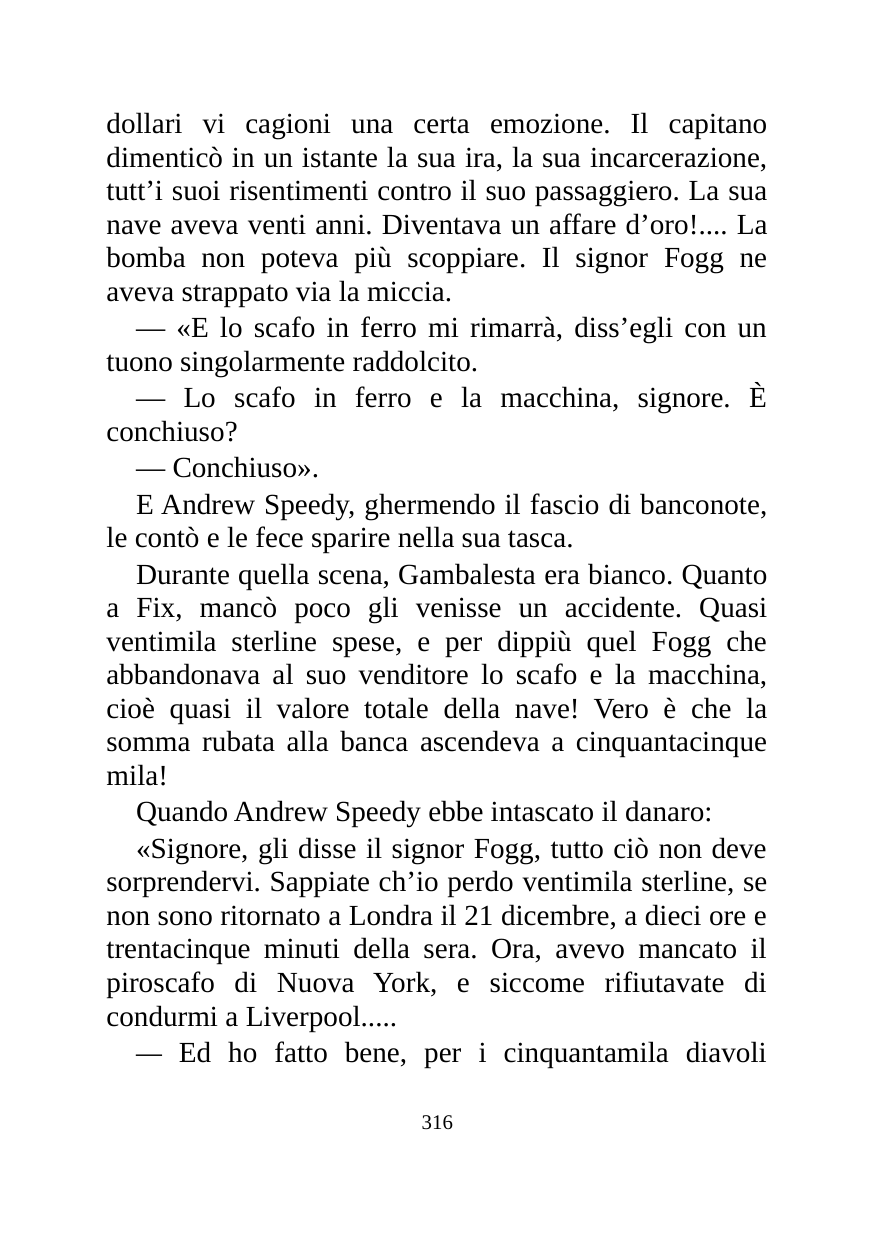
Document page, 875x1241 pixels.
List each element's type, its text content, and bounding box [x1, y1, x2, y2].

text dollari vi cagioni una certa emozione. Il capitano dimenticò in un istante la sua ira, la sua incarcerazione, tutt’i suoi risentimenti contro il suo passaggiero. La sua nave aveva venti anni. Diventava un affare d’oro!.... La bomba non poteva più scoppiare. Il signor Fogg ne aveva strappato via la miccia. [106, 106, 768, 307]
text — «E lo scafo in ferro mi rimarrà, diss’egli con un tuono singolarmente raddolcito. [106, 310, 768, 377]
text — Conchiuso». [106, 450, 768, 484]
text Durante quella scena, Gambalesta era bianco. Quanto a Fix, mancò poco gli venisse un accidente. Quasi ventimila sterline spese, e per dippiù quel Fogg che abbandonava al suo venditore lo scafo e la macchina, cioè quasi il valore totale della nave! Vero è che la somma rubata alla banca ascendeva a cinquantacinque mila! [106, 557, 768, 792]
text «Signore, gli disse il signor Fogg, tutto ciò non deve sorprendervi. Sappiate ch’io perdo ventimila sterline, se non sono ritornato a Londra il 21 dicembre, a dieci ore e trentacinque minuti della sera. Ora, avevo mancato il piroscafo di Nuova York, e siccome rifiutavate di condurmi a Liverpool..... [106, 831, 768, 1032]
text E Andrew Speedy, ghermendo il fascio di banconote, le contò e le fece sparire nella sua tasca. [106, 487, 768, 554]
text — Ed ho fatto bene, per i cinquantamila diavoli [106, 1035, 768, 1069]
text — Lo scafo in ferro e la macchina, signore. È conchiuso? [106, 380, 768, 447]
text Quando Andrew Speedy ebbe intascato il danaro: [106, 794, 768, 828]
